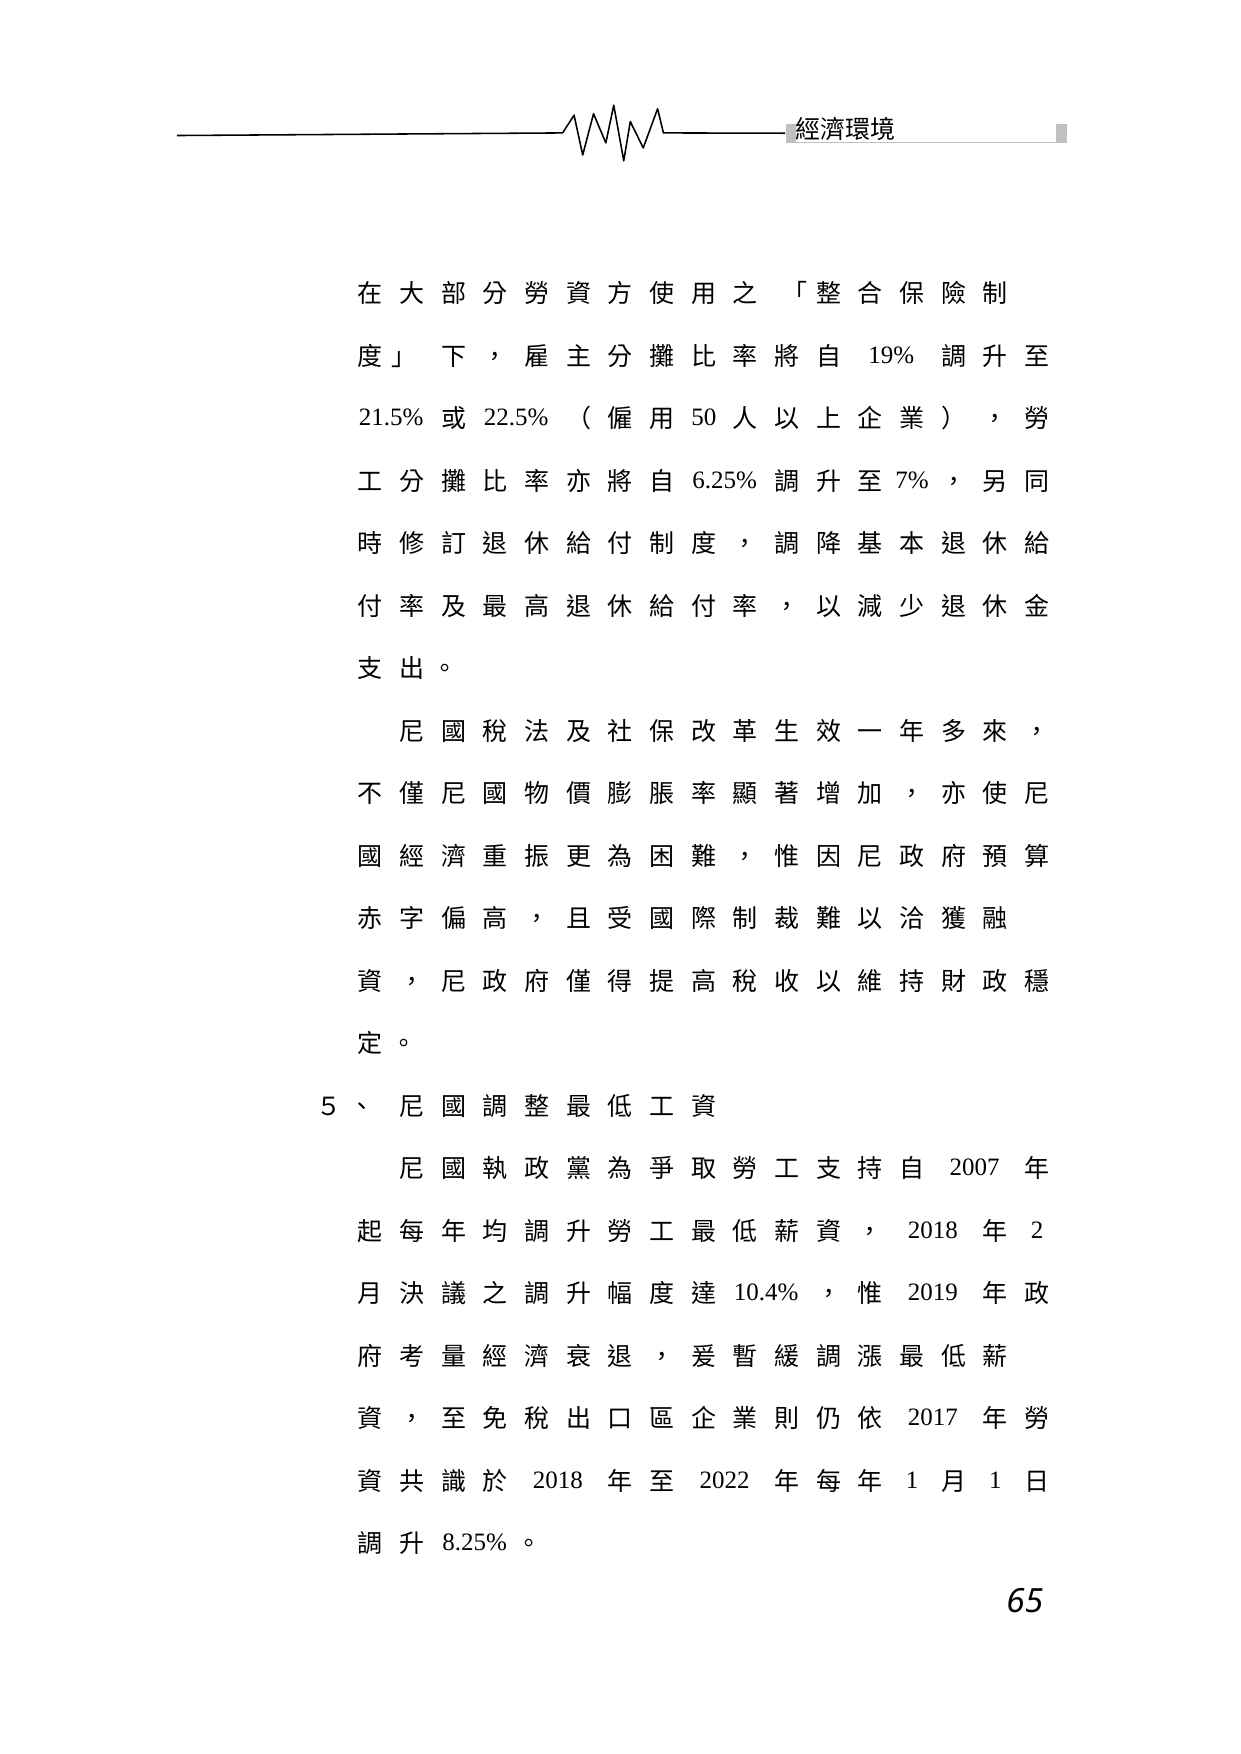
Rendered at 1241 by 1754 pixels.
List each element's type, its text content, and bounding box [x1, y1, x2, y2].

text 在大部分勞資方使用之「整合保險制度」下，雇主分攤比率將自19%調升至21.5%或22.5%（僱用50人以上企業），勞工分攤比率亦將自6.25%調升至7%，另同時修訂退休給付制度，調降基本退休給付率及最高退休給付率，以減少退休金支出。 [330, 250, 1058, 688]
text 尼國執政黨為爭取勞工支持自2007年起每年均調升勞工最低薪資，2018年2月決議之調升幅度達10.4%，惟2019年政府考量經濟衰退，爰暫緩調漲最低薪資，至免稅出口區企業則仍依2017年勞資共識於2018年至2022年每年1月1日調升8.25%。 [330, 1125, 1058, 1563]
text 尼國稅法及社保改革生效一年多來，不僅尼國物價膨脹率顯著增加，亦使尼國經濟重振更為困難，惟因尼政府預算赤字偏高，且受國際制裁難以洽獲融資，尼政府僅得提高稅收以維持財政穩定。 [330, 688, 1058, 1063]
text ５、尼國調整最低工資 [281, 1063, 1058, 1125]
